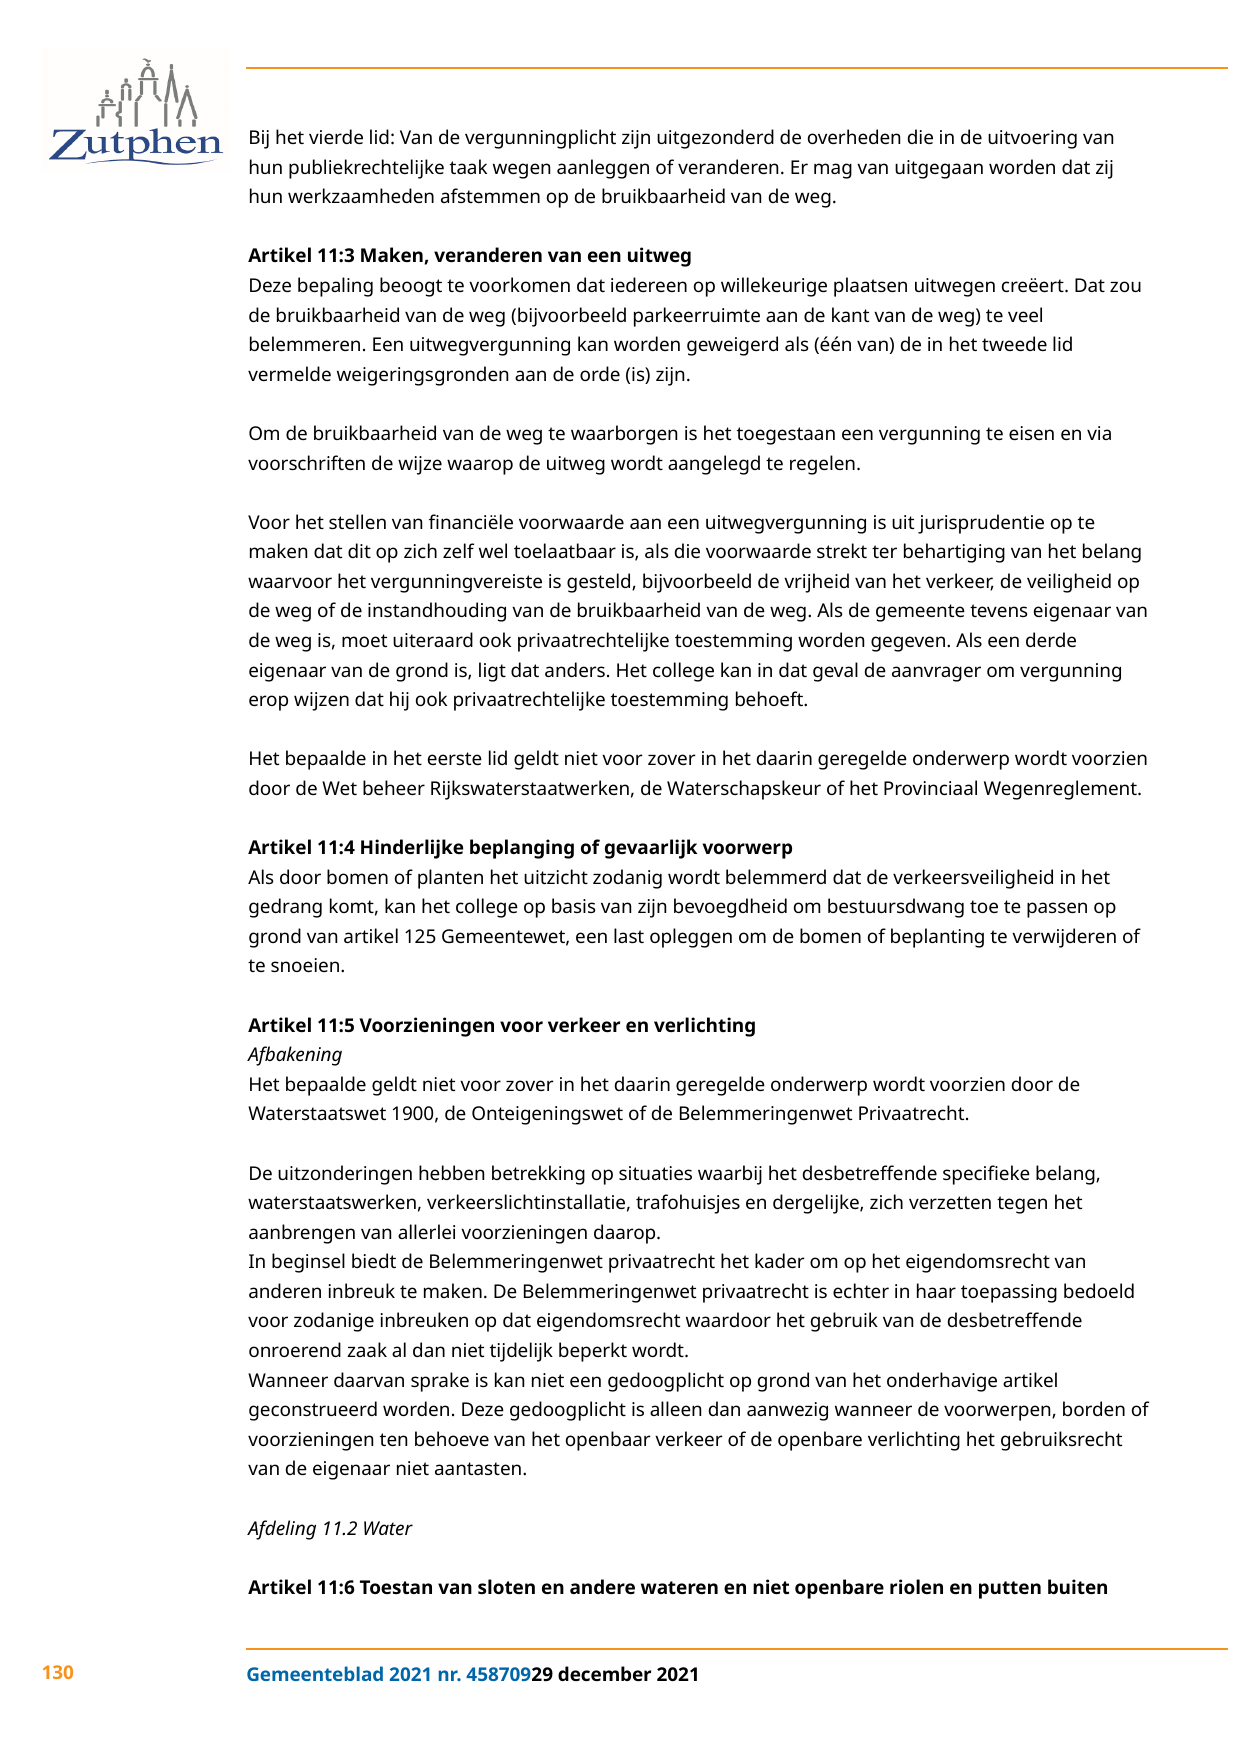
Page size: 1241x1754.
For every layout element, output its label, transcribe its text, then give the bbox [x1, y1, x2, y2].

text Voor het stellen van financiële voorwaarde aan een uitwegvergunning is uit jurisprudentie op te maken dat dit op zich zelf wel toelaatbaar is, als die voorwaarde strekt ter behartiging van het belang waarvoor het vergunningvereiste is gesteld, bijvoorbeeld de vrijheid van het verkeer, de veiligheid op de weg of de instandhouding van de bruikbaarheid van de weg. Als de gemeente tevens eigenaar van de weg is, moet uiteraard ook privaatrechtelijke toestemming worden gegeven. Als een derde eigenaar van de grond is, ligt dat anders. Het college kan in dat geval de aanvrager om vergunning erop wijzen dat hij ook privaatrechtelijke toestemming behoeft. [248, 509, 1152, 712]
text Het bepaalde geldt niet voor zover in het daarin geregelde onderwerp wordt voorzien door de Waterstaatswet 1900, de Onteigeningswet of de Belemmeringenwet Privaatrecht. [248, 1071, 1152, 1126]
text Bij het vierde lid: Van de vergunningplicht zijn uitgezonderd de overheden die in de uitvoering van hun publiekrechtelijke taak wegen aanleggen of veranderen. Er mag van uitgegaan worden dat zij hun werkzaamheden afstemmen op de bruikbaarheid van de weg. [248, 124, 1152, 209]
text Als door bomen of planten het uitzicht zodanig wordt belemmerd dat de verkeersveiligheid in het gedrang komt, kan het college op basis van zijn bevoegdheid om bestuursdwang toe te passen op grond van artikel 125 Gemeentewet, een last opleggen om de bomen of beplanting te verwijderen of te snoeien. [248, 864, 1152, 978]
picture [41, 47, 231, 172]
text Artikel 11:4 Hinderlijke beplanging of gevaarlijk voorwerp [248, 834, 1152, 860]
text Afbakening [248, 1041, 1152, 1067]
text Om de bruikbaarheid van de weg te waarborgen is het toegestaan een vergunning te eisen en via voorschriften de wijze waarop de uitweg wordt aangelegd te regelen. [248, 420, 1152, 476]
text In beginsel biedt de Belemmeringenwet privaatrecht het kader om op het eigendomsrecht van anderen inbreuk te maken. De Belemmeringenwet privaatrecht is echter in haar toepassing bedoeld voor zodanige inbreuken op dat eigendomsrecht waardoor het gebruik van de desbetreffende onroerend zaak al dan niet tijdelijk beperkt wordt. [248, 1248, 1152, 1363]
text Artikel 11:3 Maken, veranderen van een uitweg [248, 243, 1152, 268]
text Artikel 11:5 Voorzieningen voor verkeer en verlichting [248, 1012, 1152, 1038]
text Artikel 11:6 Toestan van sloten en andere wateren en niet openbare riolen en putten buiten [248, 1574, 1152, 1600]
text Deze bepaling beoogt te voorkomen dat iedereen op willekeurige plaatsen uitwegen creëert. Dat zou de bruikbaarheid van de weg (bijvoorbeeld parkeerruimte aan de kant van de weg) te veel belemmeren. Een uitwegvergunning kan worden geweigerd als (één van) de in het tweede lid vermelde weigeringsgronden aan de orde (is) zijn. [248, 272, 1152, 387]
text Wanneer daarvan sprake is kan niet een gedoogplicht op grond van het onderhavige artikel geconstrueerd worden. Deze gedoogplicht is alleen dan aanwezig wanneer de voorwerpen, borden of voorzieningen ten behoeve van het openbaar verkeer of de openbare verlichting het gebruiksrecht van de eigenaar niet aantasten. [248, 1367, 1152, 1481]
text Afdeling 11.2 Water [248, 1515, 1152, 1541]
text De uitzonderingen hebben betrekking op situaties waarbij het desbetreffende specifieke belang, waterstaatswerken, verkeerslichtinstallatie, trafohuisjes en dergelijke, zich verzetten tegen het aanbrengen van allerlei voorzieningen daarop. [248, 1160, 1152, 1245]
text Het bepaalde in het eerste lid geldt niet voor zover in het daarin geregelde onderwerp wordt voorzien door de Wet beheer Rijkswaterstaatwerken, de Waterschapskeur of het Provinciaal Wegenreglement. [248, 746, 1152, 801]
